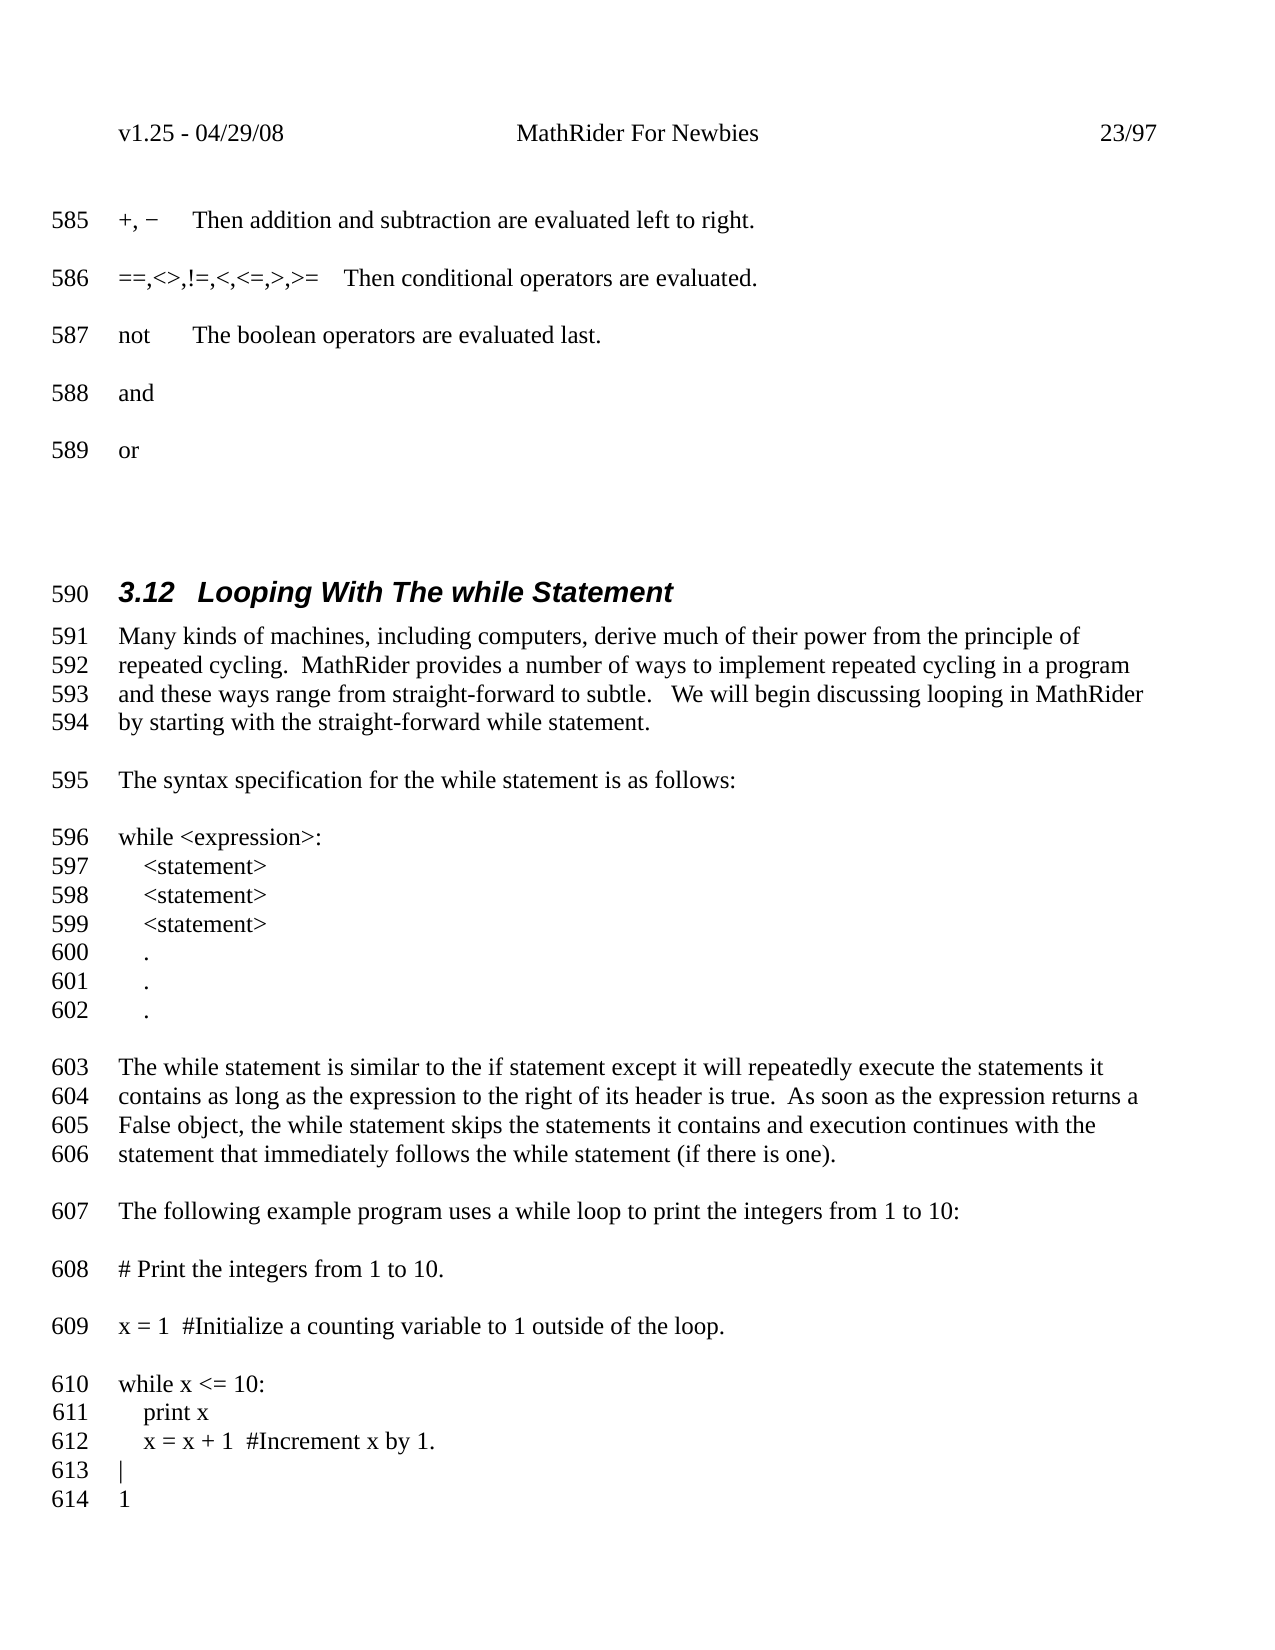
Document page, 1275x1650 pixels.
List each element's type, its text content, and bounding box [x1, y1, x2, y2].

text . [118, 937, 1157, 966]
text <statement> [118, 909, 1157, 937]
text x = x + 1 #Increment x by 1. [118, 1426, 1157, 1455]
text Many kinds of machines, including computers, derive much of their power from the principle of repeated cycling. MathRider provides a number of ways to implement repeated cycling in a program and these ways range from straight-forward to subtle. We will begin discussing looping in MathRider by starting with the straight-forward while statement. [118, 621, 1157, 736]
text The while statement is similar to the if statement except it will repeatedly execute the statements it contains as long as the expression to the right of its header is true. As soon as the expression returns a False object, the while statement skips the statements it contains and execution continues with the statement that immediately follows the while statement (if there is one). [118, 1052, 1157, 1167]
text <statement> [118, 851, 1157, 880]
text while <expression>: [118, 822, 1157, 851]
text print x [118, 1397, 1157, 1426]
text The syntax specification for the while statement is as follows: [118, 765, 1157, 794]
text +, − Then addition and subtraction are evaluated left to right. [118, 205, 1157, 234]
text or [118, 435, 1157, 464]
subtitle Looping With The while Statement [118, 575, 1157, 609]
text not The boolean operators are evaluated last. [118, 320, 1157, 349]
text 1 [118, 1484, 1157, 1512]
text . [118, 995, 1157, 1024]
text The following example program uses a while loop to print the integers from 1 to 10: [118, 1196, 1157, 1225]
text | [118, 1455, 1157, 1484]
text <statement> [118, 880, 1157, 909]
text x = 1 #Initialize a counting variable to 1 outside of the loop. [118, 1311, 1157, 1340]
text and [118, 378, 1157, 406]
text ==,<>,!=,<,<=,>,>= Then conditional operators are evaluated. [118, 263, 1157, 291]
text while x <= 10: [118, 1369, 1157, 1397]
text . [118, 966, 1157, 995]
text # Print the integers from 1 to 10. [118, 1254, 1157, 1282]
